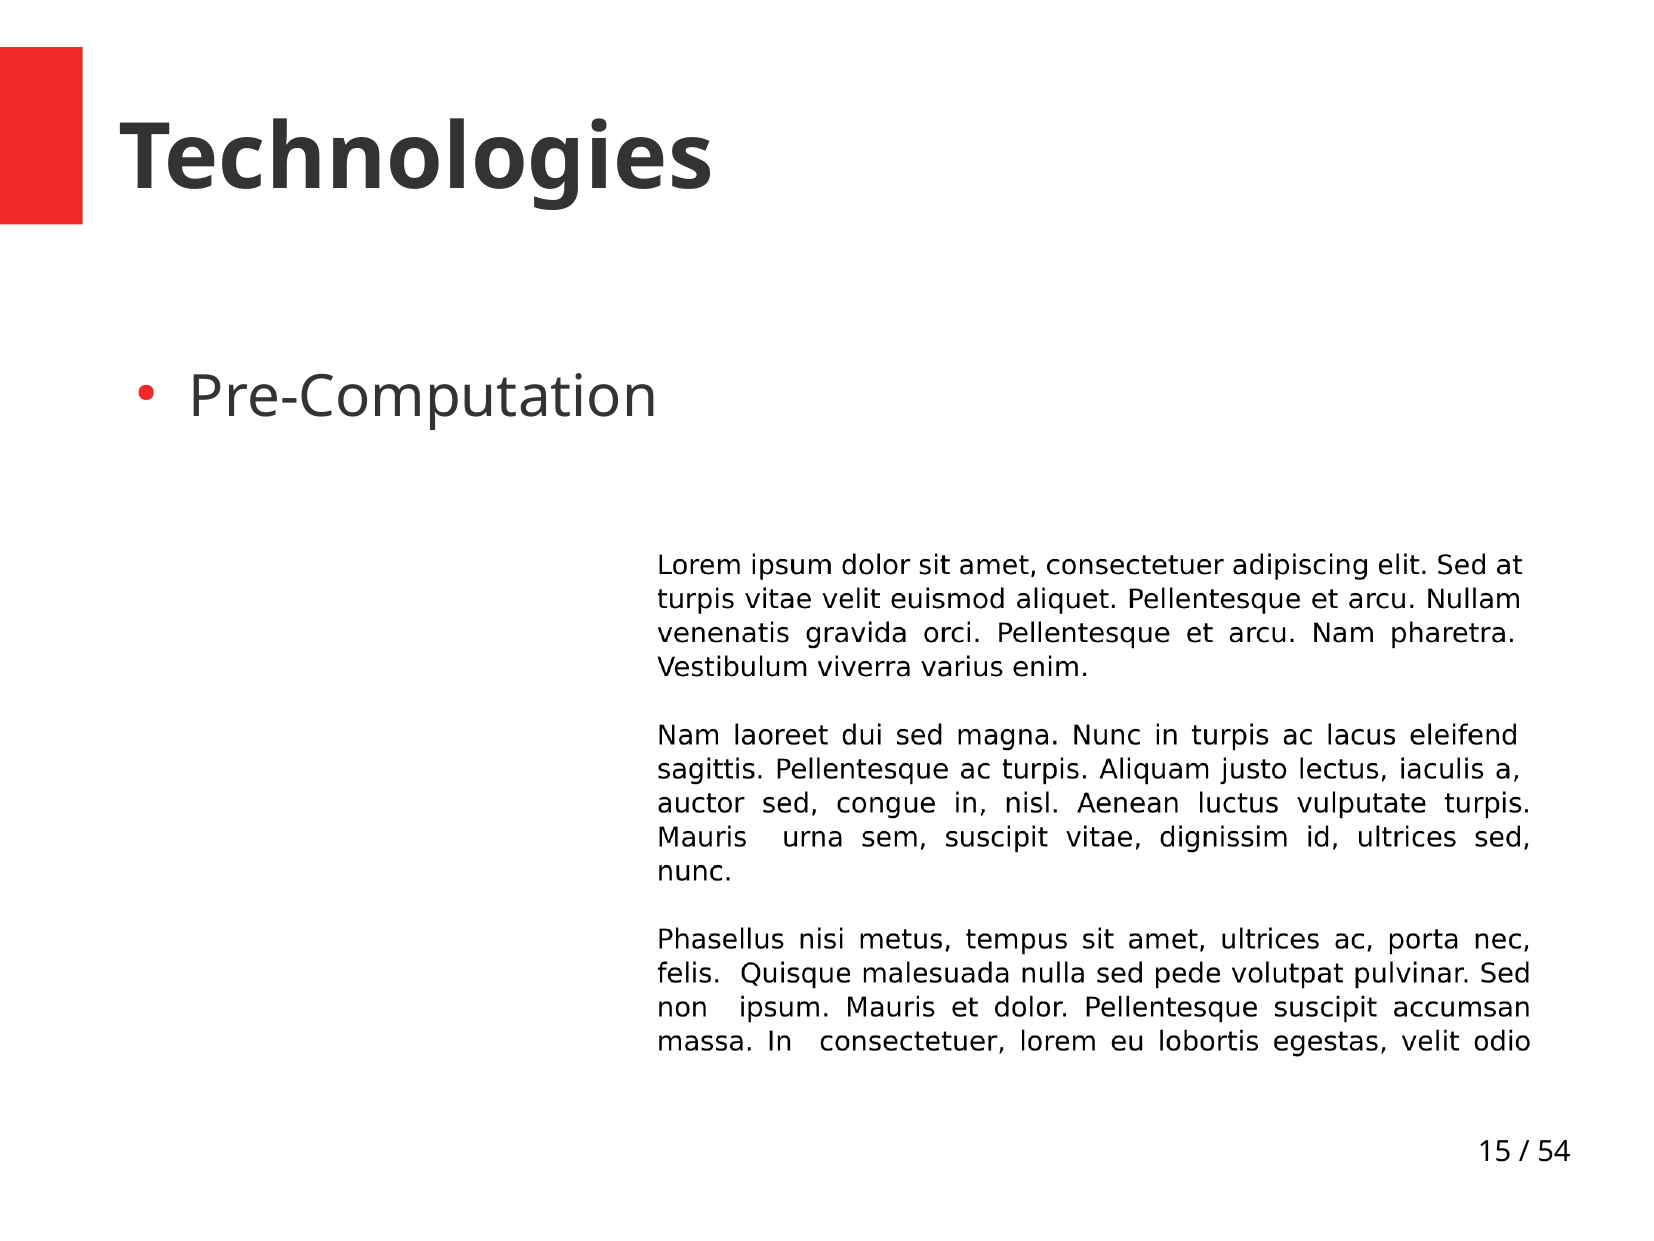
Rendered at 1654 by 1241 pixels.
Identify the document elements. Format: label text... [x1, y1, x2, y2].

picture [640, 521, 1546, 1088]
title Technologies [118, 49, 1571, 257]
list Pre-Computation [118, 354, 661, 451]
